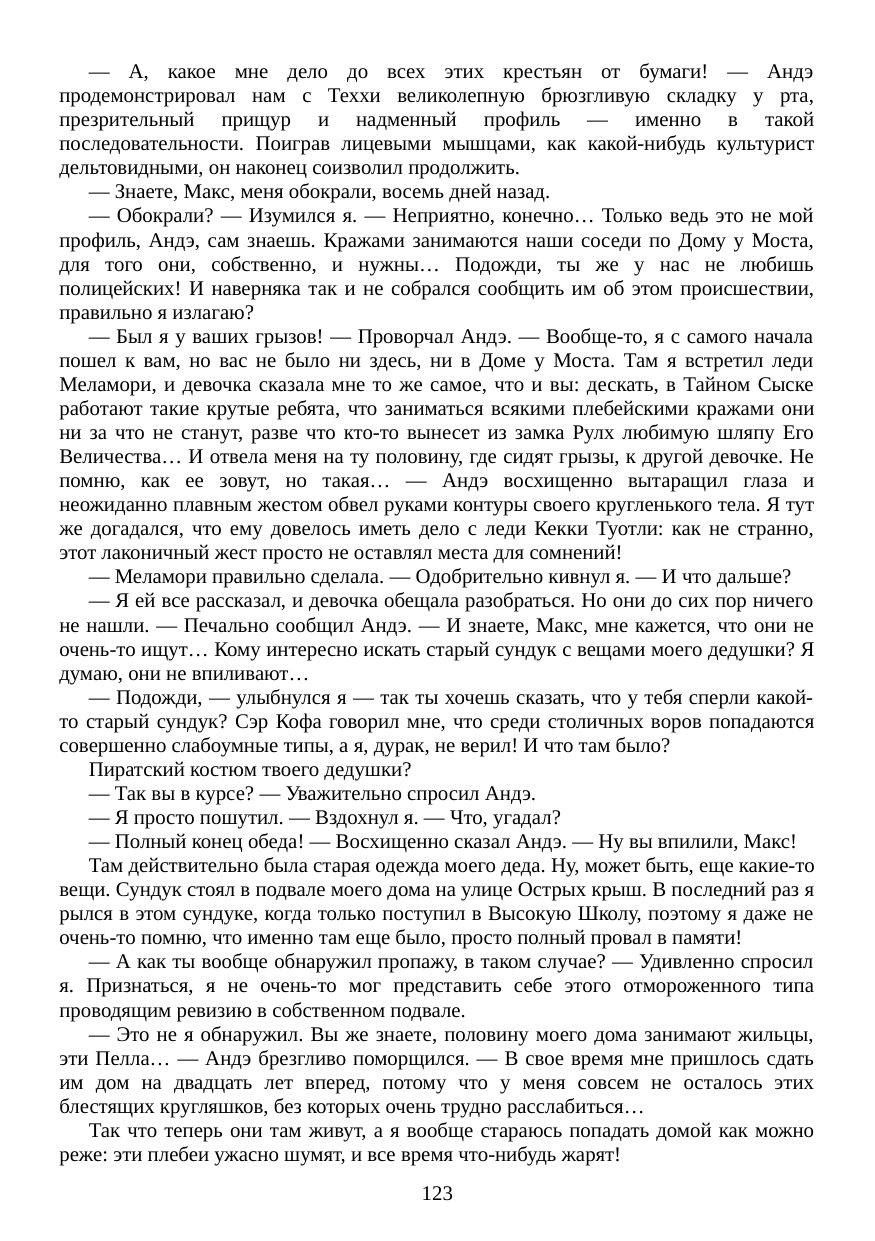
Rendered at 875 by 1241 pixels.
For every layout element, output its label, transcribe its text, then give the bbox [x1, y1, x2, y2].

text Пиратский костюм твоего дедушки? [59, 757, 815, 781]
text — Знаете, Макс, меня обокрали, восемь дней назад. [59, 179, 815, 203]
text — А как ты вообще обнаружил пропажу, в таком случае? — Удивленно спросил я. Признаться, я не очень-то мог представить себе этого отмороженного типа проводящим ревизию в собственном подвале. [59, 949, 815, 1022]
text — Я просто пошутил. — Вздохнул я. — Что, угадал? [59, 805, 815, 829]
text — Меламори правильно сделала. — Одобрительно кивнул я. — И что дальше? [59, 564, 815, 588]
text — Так вы в курсе? — Уважительно спросил Андэ. [59, 781, 815, 805]
text — Был я у ваших грызов! — Проворчал Андэ. — Вообще-то, я с самого начала пошел к вам, но вас не было ни здесь, ни в Доме у Моста. Там я встретил леди Меламори, и девочка сказала мне то же самое, что и вы: дескать, в Тайном Сыске работают такие крутые ребята, что заниматься всякими плебейскими кражами они ни за что не станут, разве что кто-то вынесет из замка Рулх любимую шляпу Его Величества… И отвела меня на ту половину, где сидят грызы, к другой девочке. Не помню, как ее зовут, но такая… — Андэ восхищенно вытаращил глаза и неожиданно плавным жестом обвел руками контуры своего кругленького тела. Я тут же догадался, что ему довелось иметь дело с леди Кекки Туотли: как не странно, этот лаконичный жест просто не оставлял места для сомнений! [59, 324, 815, 564]
text — Подожди, — улыбнулся я — так ты хочешь сказать, что у тебя сперли какой-то старый сундук? Сэр Кофа говорил мне, что среди столичных воров попадаются совершенно слабоумные типы, а я, дурак, не верил! И что там было? [59, 685, 815, 757]
text — Я ей все рассказал, и девочка обещала разобраться. Но они до сих пор ничего не нашли. — Печально сообщил Андэ. — И знаете, Макс, мне кажется, что они не очень-то ищут… Кому интересно искать старый сундук с вещами моего дедушки? Я думаю, они не впиливают… [59, 588, 815, 685]
text — Обокрали? — Изумился я. — Неприятно, конечно… Только ведь это не мой профиль, Андэ, сам знаешь. Кражами занимаются наши соседи по Дому у Моста, для того они, собственно, и нужны… Подожди, ты же у нас не любишь полицейских! И наверняка так и не собрался сообщить им об этом происшествии, правильно я излагаю? [59, 203, 815, 324]
text Там действительно была старая одежда моего деда. Ну, может быть, еще какие-то вещи. Сундук стоял в подвале моего дома на улице Острых крыш. В последний раз я рылся в этом сундуке, когда только поступил в Высокую Школу, поэтому я даже не очень-то помню, что именно там еще было, просто полный провал в памяти! [59, 853, 815, 949]
text Так что теперь они там живут, а я вообще стараюсь попадать домой как можно реже: эти плебеи ужасно шумят, и все время что-нибудь жарят! [59, 1118, 815, 1166]
text — Полный конец обеда! — Восхищенно сказал Андэ. — Ну вы впилили, Макс! [59, 829, 815, 853]
text — А, какое мне дело до всех этих крестьян от бумаги! — Андэ продемонстрировал нам с Теххи великолепную брюзгливую складку у рта, презрительный прищур и надменный профиль — именно в такой последовательности. Поиграв лицевыми мышцами, как какой-нибудь культурист дельтовидными, он наконец соизволил продолжить. [59, 59, 815, 179]
text — Это не я обнаружил. Вы же знаете, половину моего дома занимают жильцы, эти Пелла… — Андэ брезгливо поморщился. — В свое время мне пришлось сдать им дом на двадцать лет вперед, потому что у меня совсем не осталось этих блестящих кругляшков, без которых очень трудно расслабиться… [59, 1022, 815, 1118]
